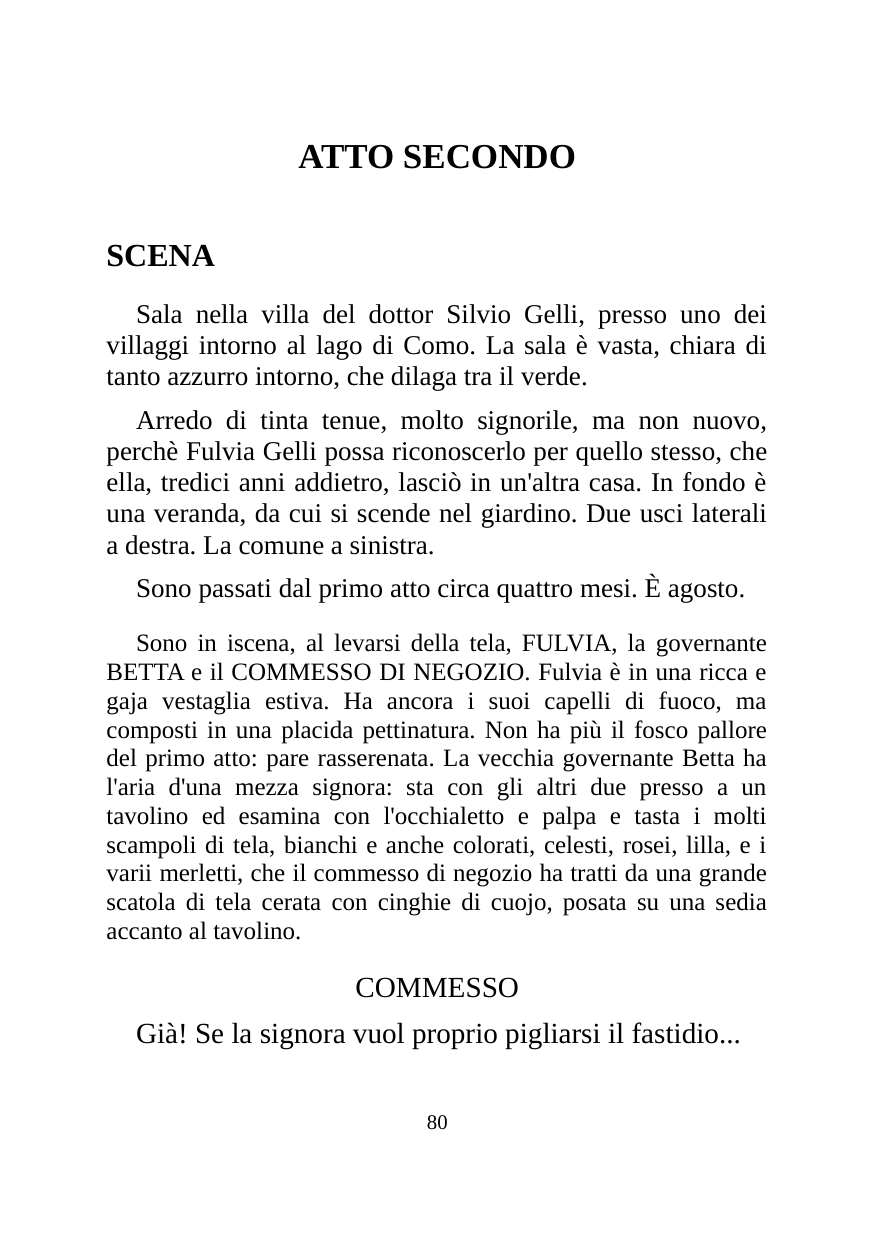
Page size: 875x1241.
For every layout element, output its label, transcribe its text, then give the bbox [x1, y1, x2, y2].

subtitle ATTO SECONDO [106, 136, 768, 176]
subtitle SCENA [106, 236, 768, 273]
text Già! Se la signora vuol proprio pigliarsi il fastidio... [106, 1016, 768, 1049]
text Sono in iscena, al levarsi della tela, FULVIA, la governante BETTA e il COMMESSO DI NEGOZIO. Fulvia è in una ricca e gaja vestaglia estiva. Ha ancora i suoi capelli di fuoco, ma composti in una placida pettinatura. Non ha più il fosco pallore del primo atto: pare rasserenata. La vecchia governante Betta ha l'aria d'una mezza signora: sta con gli altri due presso a un tavolino ed esamina con l'occhialetto e palpa e tasta i molti scampoli di tela, bianchi e anche colorati, celesti, rosei, lilla, e i varii merletti, che il commesso di negozio ha tratti da una grande scatola di tela cerata con cinghie di cuojo, posata su una sedia accanto al tavolino. [106, 628, 768, 945]
text Sala nella villa del dottor Silvio Gelli, presso uno dei villaggi intorno al lago di Como. La sala è vasta, chiara di tanto azzurro intorno, che dilaga tra il verde. [106, 298, 768, 392]
text Arredo di tinta tenue, molto signorile, ma non nuovo, perchè Fulvia Gelli possa riconoscerlo per quello stesso, che ella, tredici anni addietro, lasciò in un'altra casa. In fondo è una veranda, da cui si scende nel giardino. Due usci laterali a destra. La comune a sinistra. [106, 404, 768, 560]
text Sono passati dal primo atto circa quattro mesi. È agosto. [106, 572, 768, 603]
text COMMESSO [106, 970, 768, 1003]
